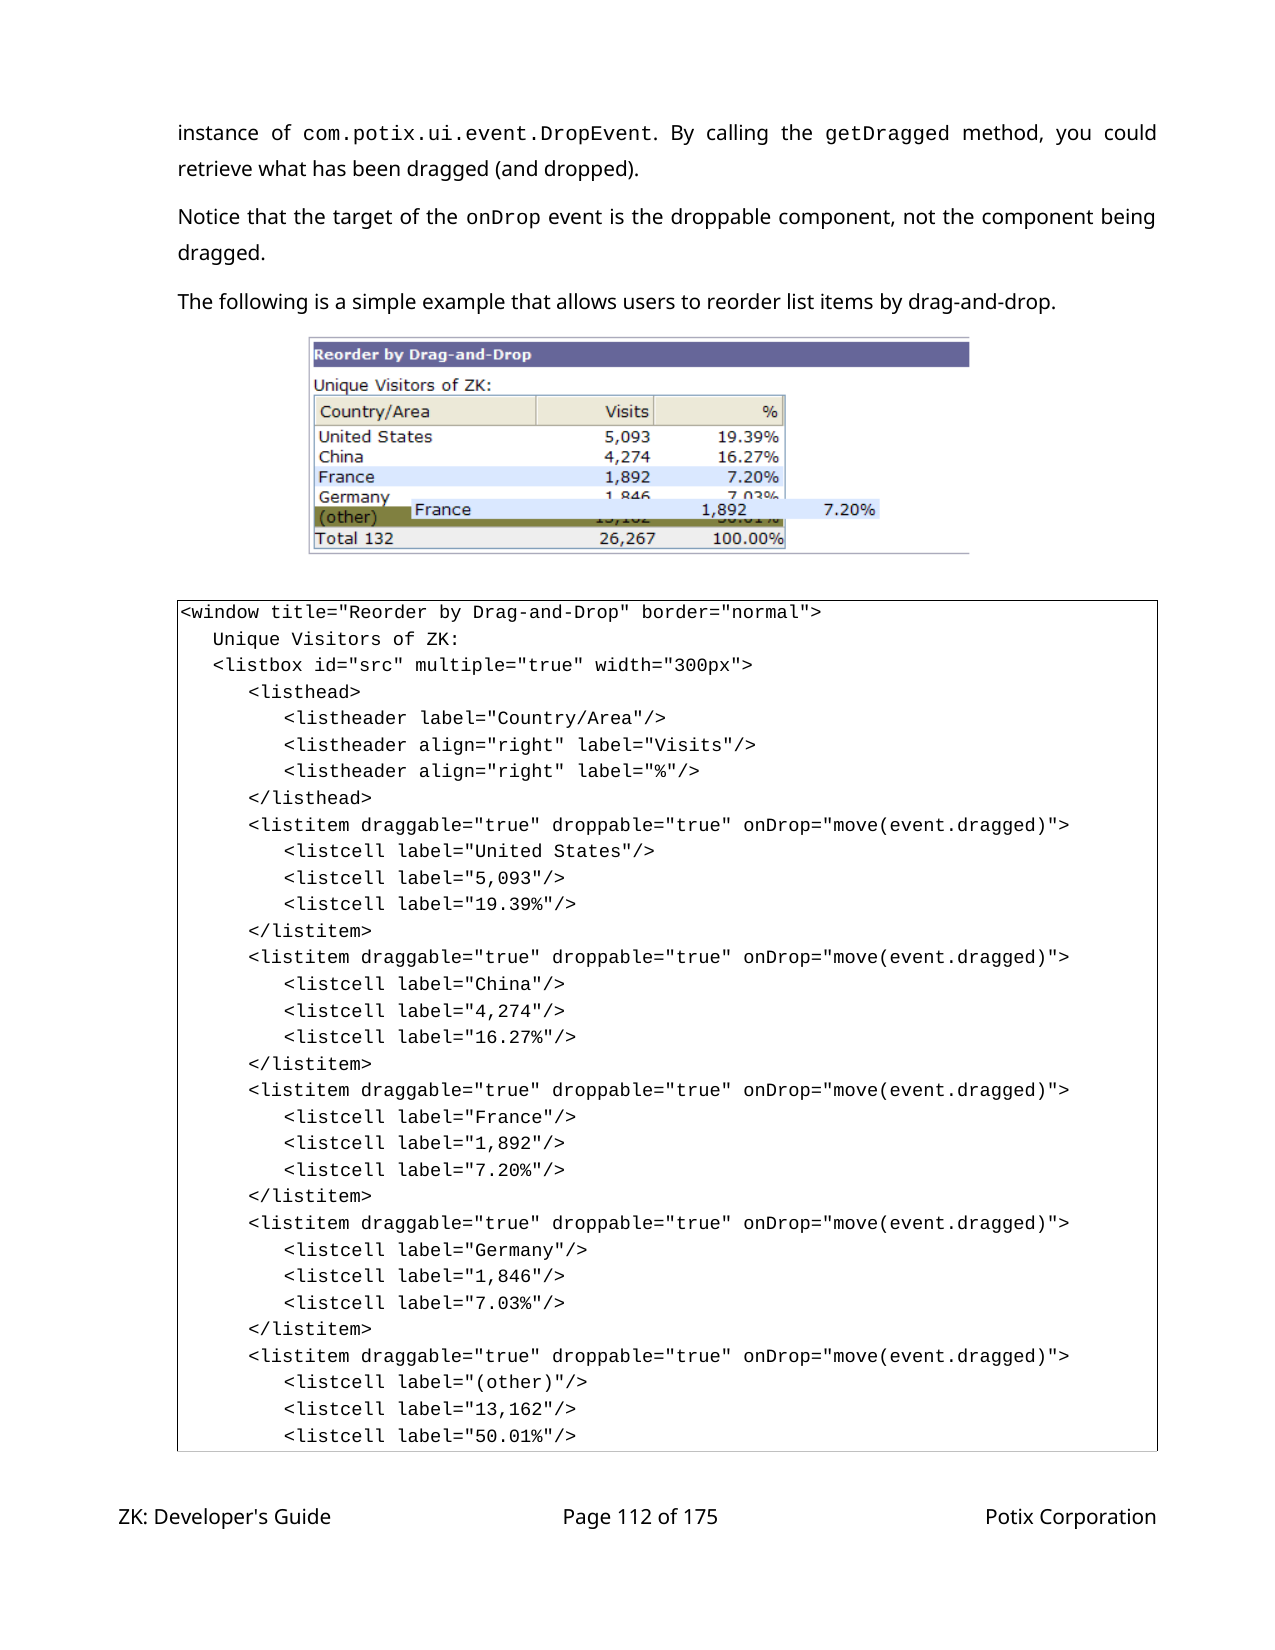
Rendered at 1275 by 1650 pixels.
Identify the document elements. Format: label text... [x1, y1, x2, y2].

text The following is a simple example that allows users to reorder list items by drag-and-drop. [177, 287, 1157, 315]
text <window title="Reorder by Drag-and-Drop" border="normal"> Unique Visitors of ZK: <listbox id="src" multiple="true" width="300px"> <listhead> <listheader label="Country/Area"/> <listheader align="right" label="Visits"/> <listheader align="right" label="%"/> </listhead> <listitem draggable="true" droppable="true" onDrop="move(event.dragged)"> <listcell label="United States"/> <listcell label="5,093"/> <listcell label="19.39%"/> </listitem> <listitem draggable="true" droppable="true" onDrop="move(event.dragged)"> <listcell label="China"/> <listcell label="4,274"/> <listcell label="16.27%"/> </listitem> <listitem draggable="true" droppable="true" onDrop="move(event.dragged)"> <listcell label="France"/> <listcell label="1,892"/> <listcell label="7.20%"/> </listitem> <listitem draggable="true" droppable="true" onDrop="move(event.dragged)"> <listcell label="Germany"/> <listcell label="1,846"/> <listcell label="7.03%"/> </listitem> <listitem draggable="true" droppable="true" onDrop="move(event.dragged)"> <listcell label="(other)"/> <listcell label="13,162"/> <listcell label="50.01%"/> [178, 601, 1157, 1451]
picture [305, 332, 970, 558]
text Notice that the target of the onDrop event is the droppable component, not the component being dragged. [177, 202, 1157, 266]
text instance of com.potix.ui.event.DropEvent. By calling the getDragged method, you could retrieve what has been dragged (and dropped). [177, 118, 1157, 182]
